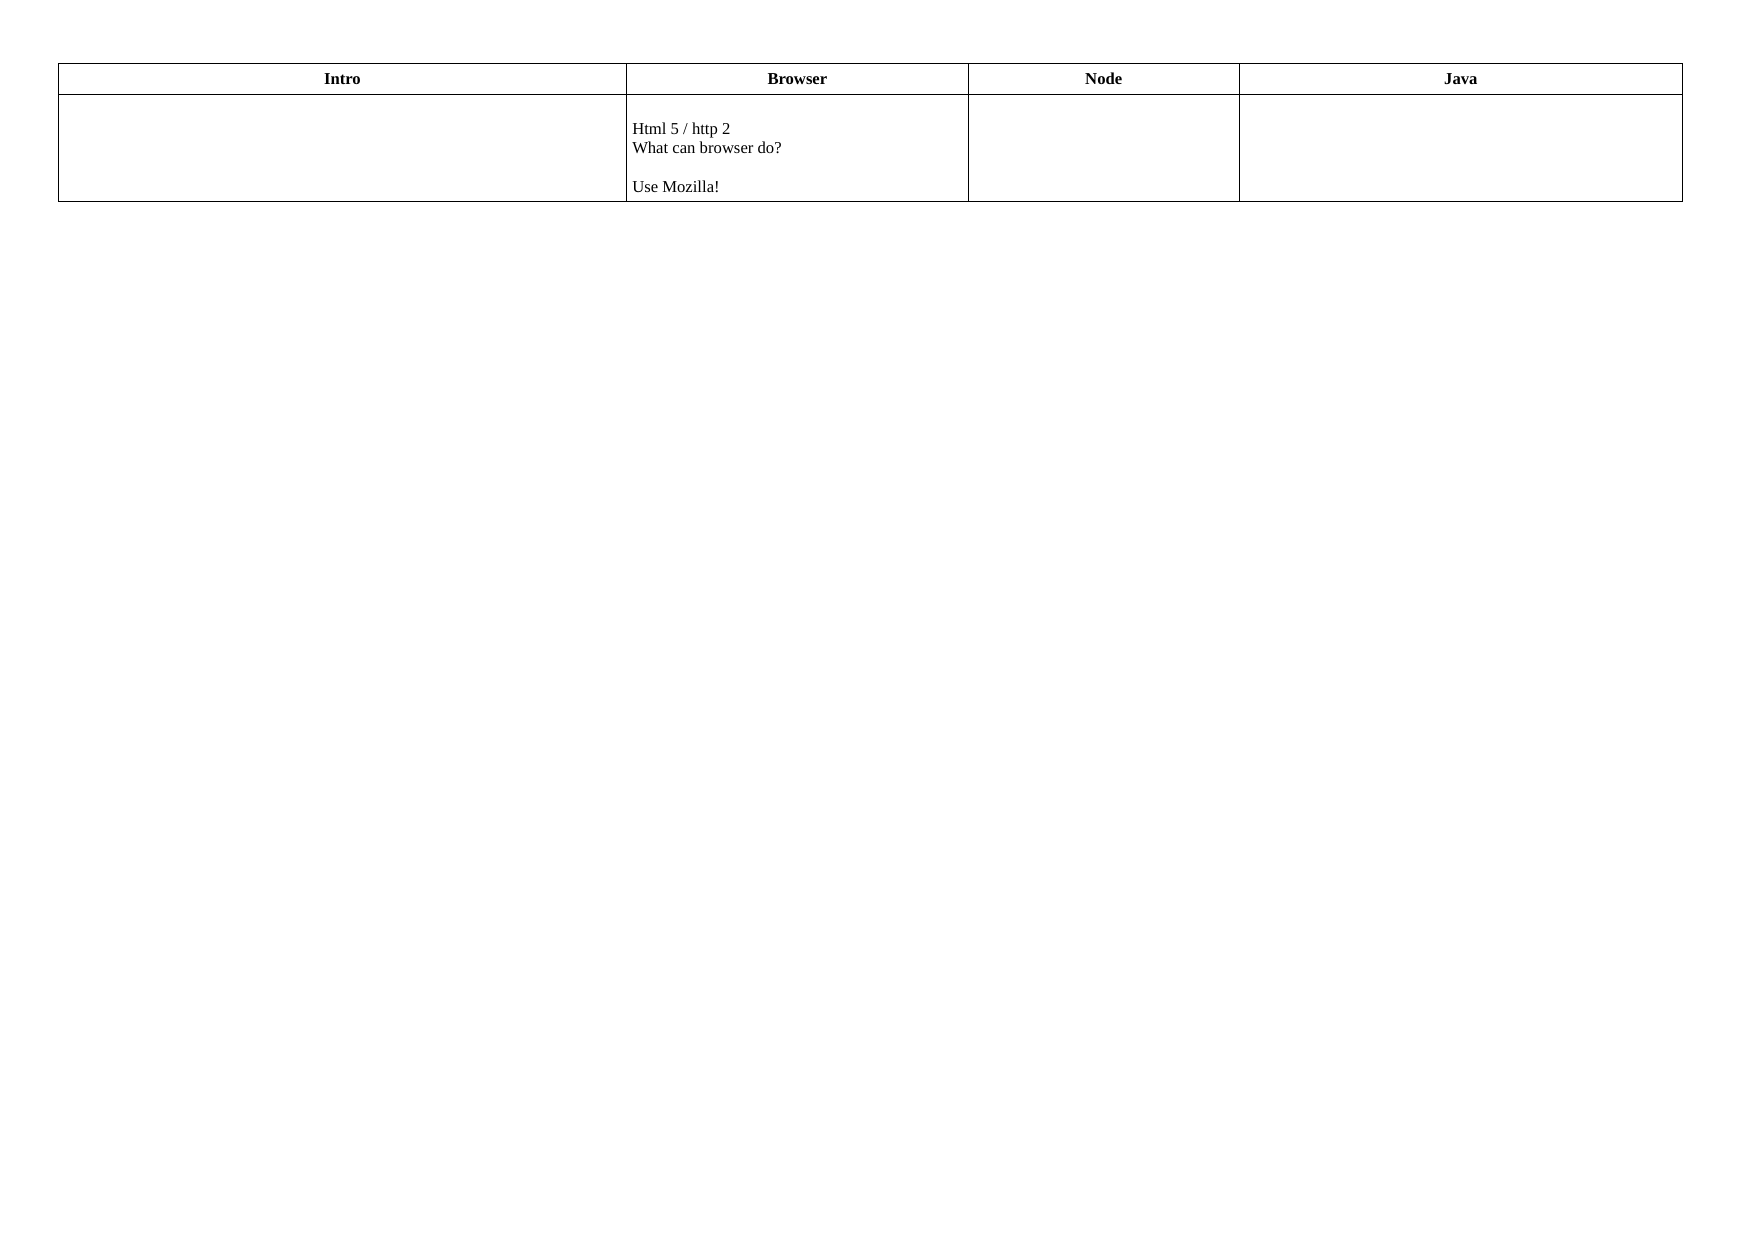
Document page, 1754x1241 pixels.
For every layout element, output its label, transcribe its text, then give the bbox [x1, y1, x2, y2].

table_cell [1240, 95, 1682, 201]
table_header Intro [59, 64, 626, 94]
table_cell Html 5 / http 2 What can browser do? Use Mozilla! [627, 95, 968, 201]
table_header Node [969, 64, 1239, 94]
table_header Browser [627, 64, 968, 94]
table_header Java [1240, 64, 1682, 94]
table_cell [59, 95, 626, 201]
table_cell [969, 95, 1239, 201]
